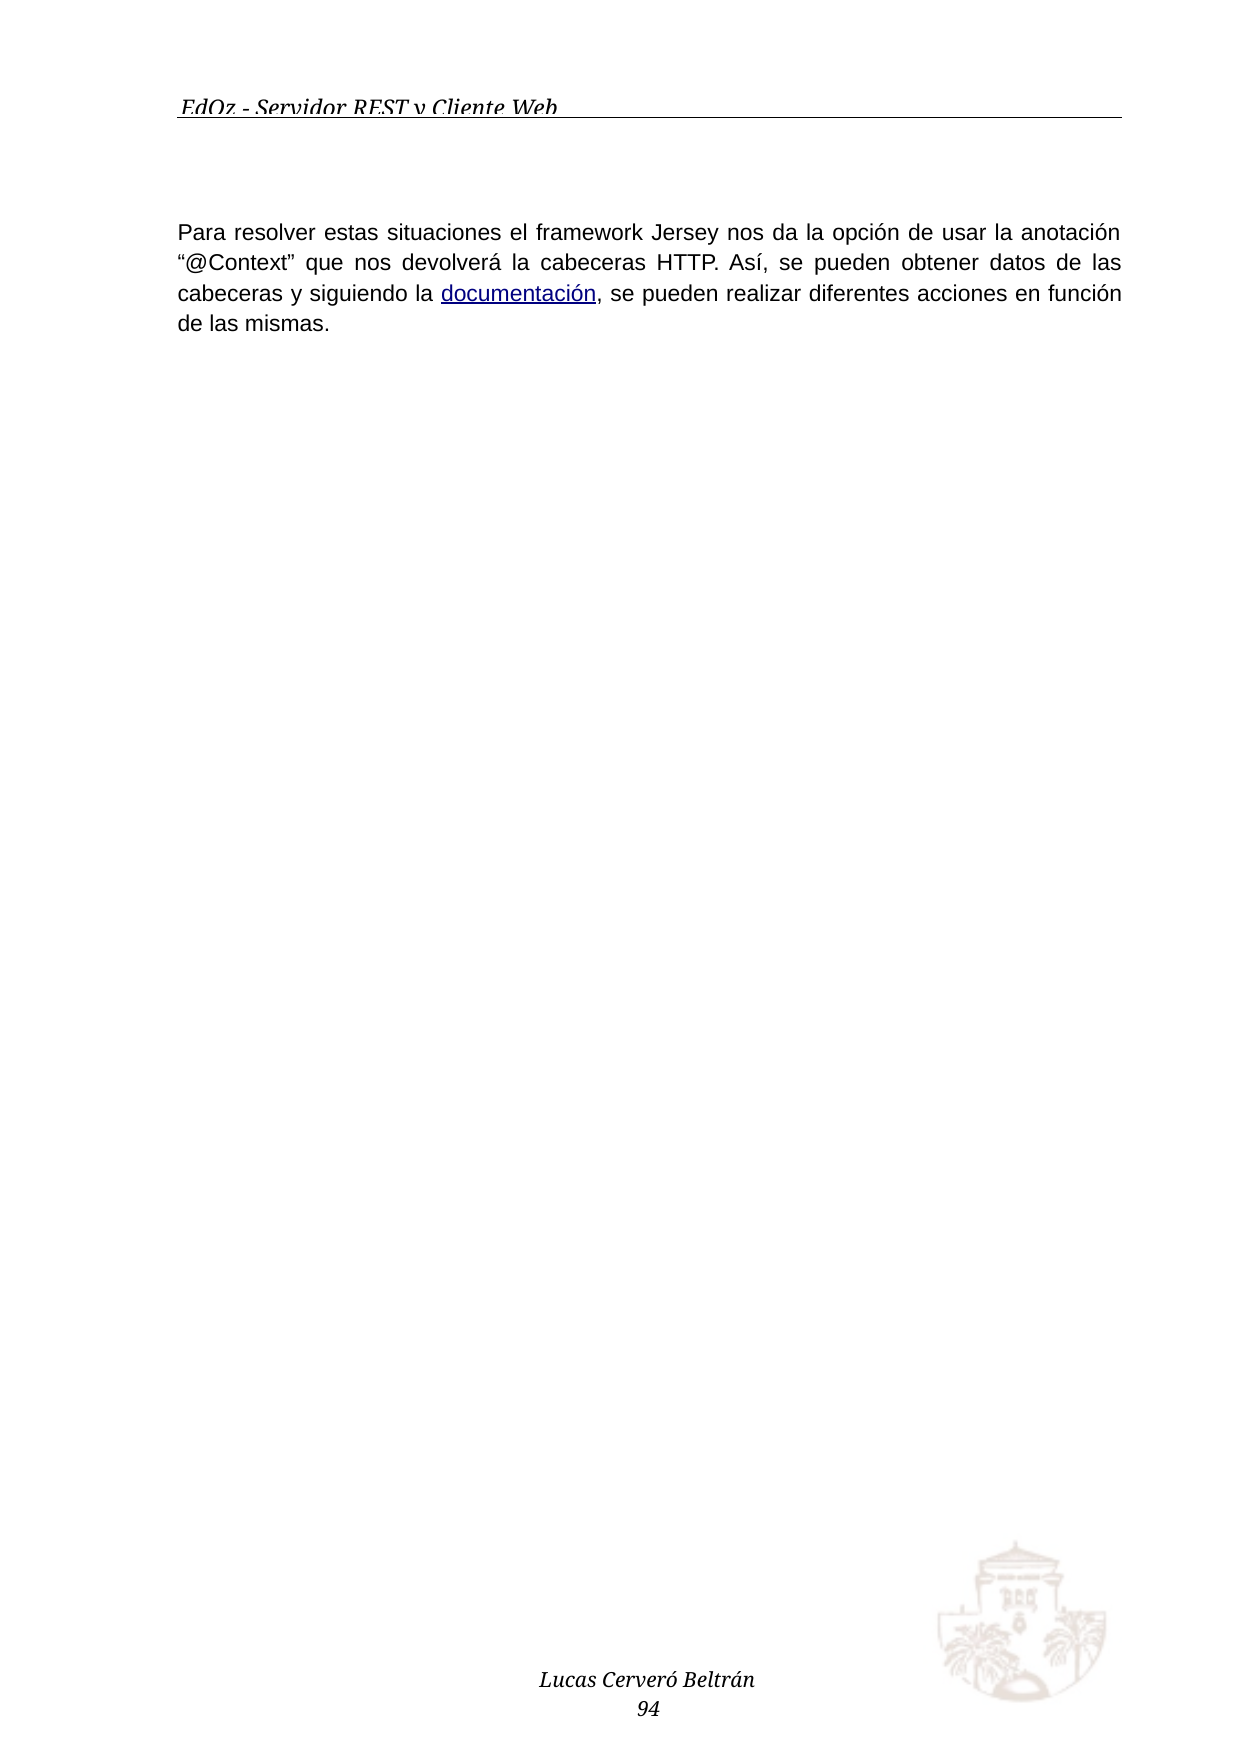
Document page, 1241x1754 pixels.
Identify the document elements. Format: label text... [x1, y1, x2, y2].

text Para resolver estas situaciones el framework Jersey nos da la opción de usar la anotación “@Context” que nos devolverá la cabeceras HTTP. Así, se pueden obtener datos de las cabeceras y siguiendo la documentación, se pueden realizar diferentes acciones en función de las mismas. [177, 219, 1122, 336]
